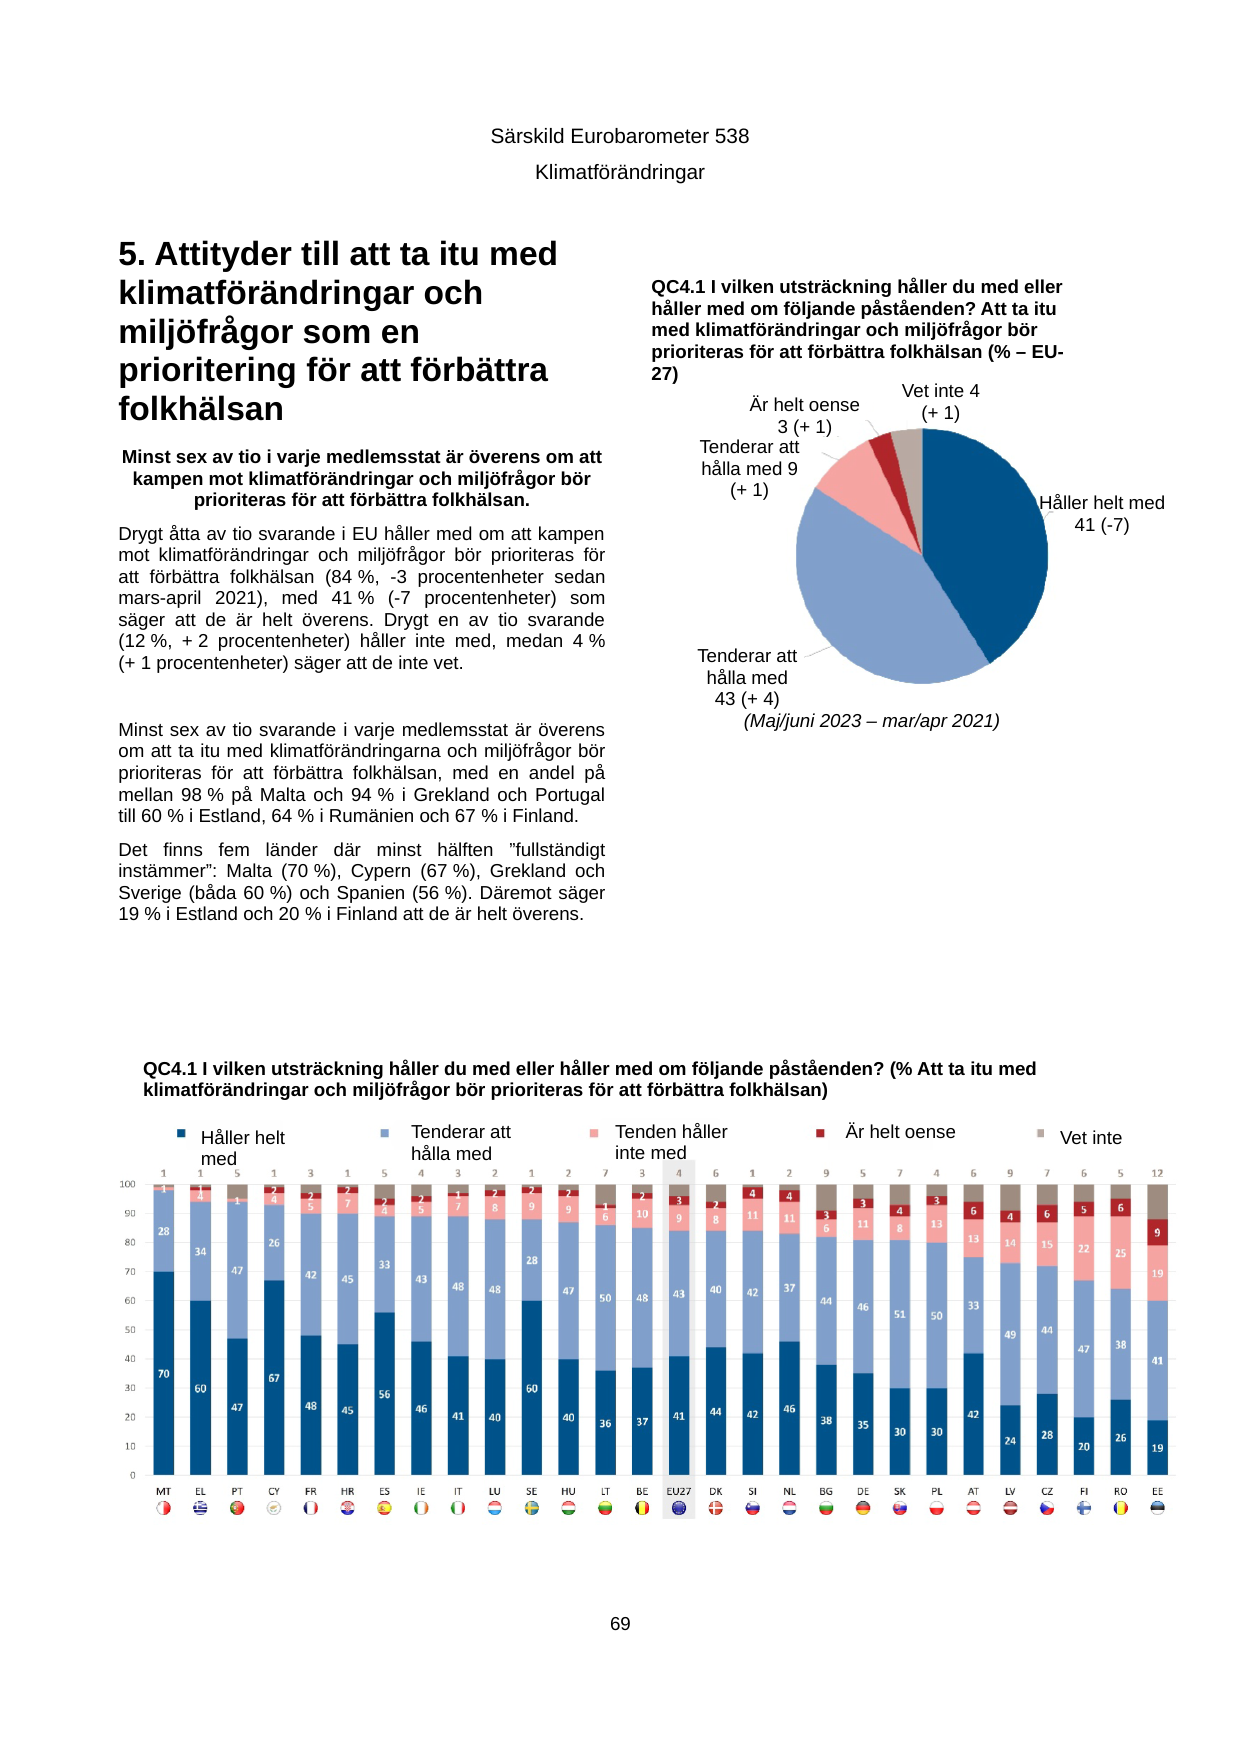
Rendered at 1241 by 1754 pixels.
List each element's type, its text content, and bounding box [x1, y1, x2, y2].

text Minst sex av tio i varje medlemsstat är överens om att kampen mot klimatförändringar och miljöfrågor bör prioriteras för att förbättra folkhälsan. [118, 446, 605, 511]
picture [779, 402, 1062, 694]
picture [811, 402, 816, 410]
text Minst sex av tio svarande i varje medlemsstat är överens om att ta itu med klimatförändringarna och miljöfrågor bör prioriteras för att förbättra folkhälsan, med en andel på mellan 98 % på Malta och 94 % i Grekland och Portugal till 60 % i Estland, 64 % i Rumänien och 67 % i Finland. [118, 719, 605, 826]
text Det finns fem länder där minst hälften ”fullständigt instämmer”: Malta (70 %), Cypern (67 %), Grekland och Sverige (båda 60 %) och Spanien (56 %). Däremot säger 19 % i Estland och 20 % i Finland att de är helt överens. [118, 838, 605, 924]
picture [110, 1155, 1179, 1527]
text Drygt åtta av tio svarande i EU håller med om att kampen mot klimatförändringar och miljöfrågor bör prioriteras för att förbättra folkhälsan (84 %, -3 procentenheter sedan mars-april 2021), med 41 % (-7 procentenheter) som säger att de är helt överens. Drygt en av tio svarande (12 %, + 2 procentenheter) håller inte med, medan 4 % (+ 1 procentenheter) säger att de inte vet. [118, 522, 605, 673]
picture [163, 1109, 1044, 1150]
subtitle 5. Attityder till att ta itu med klimatförändringar och miljöfrågor som en prioritering för att förbättra folkhälsan [118, 234, 605, 427]
